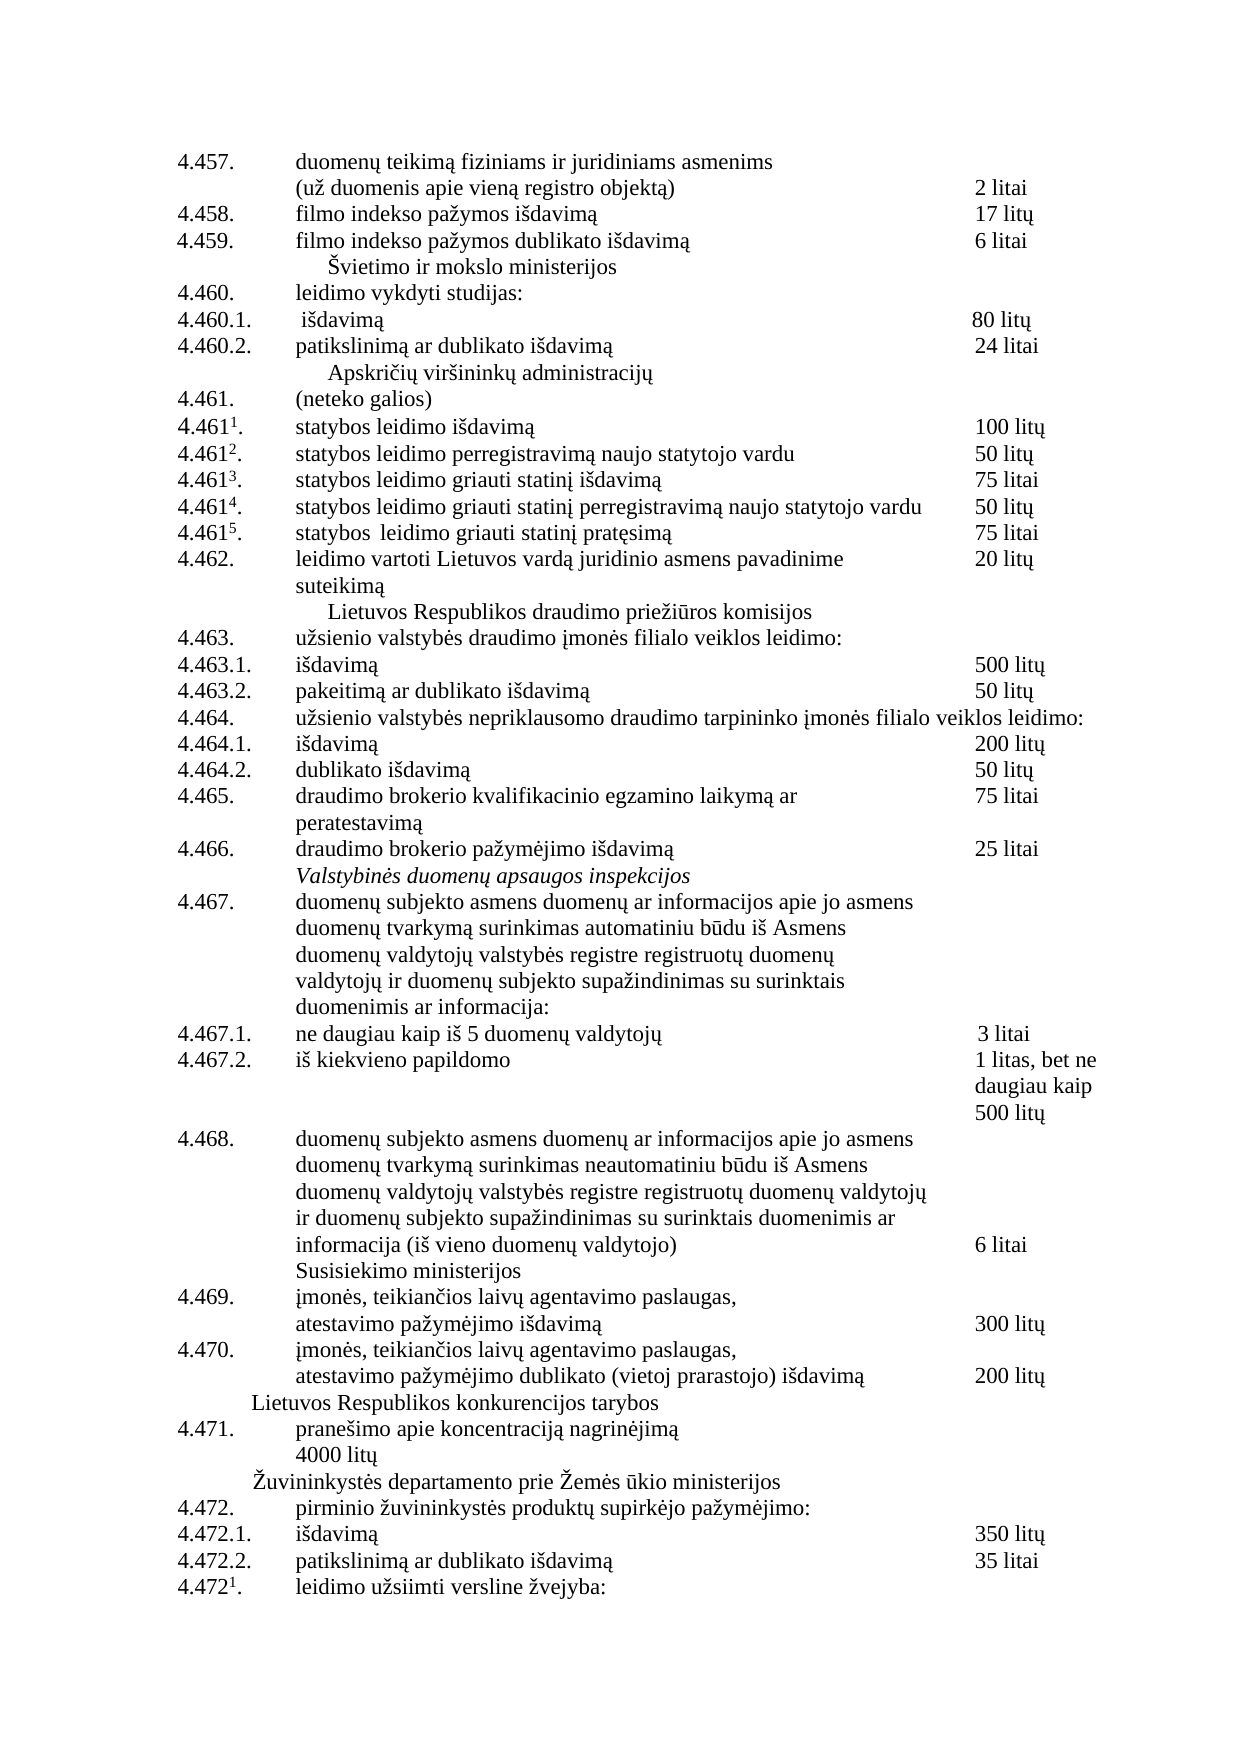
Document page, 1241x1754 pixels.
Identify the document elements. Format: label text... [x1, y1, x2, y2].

text Lietuvos Respublikos draudimo priežiūros komisijos [252, 598, 1122, 624]
text 4.470. įmonės, teikiančios laivų agentavimo paslaugas, [177, 1336, 1122, 1362]
text 4.466. draudimo brokerio pažymėjimo išdavimą 25 litai [177, 835, 1122, 862]
text ir duomenų subjekto supažindinimas su surinktais duomenimis ar [177, 1204, 1122, 1231]
text Valstybinės duomenų apsaugos inspekcijos [177, 862, 916, 888]
text Susisiekimo ministerijos [177, 1257, 1122, 1283]
text 4.462. leidimo vartoti Lietuvos vardą juridinio asmens pavadinime 20 litų [177, 545, 1122, 572]
text 4.464.1. išdavimą 200 litų [177, 730, 1122, 756]
text peratestavimą [177, 809, 1122, 835]
text 4.4611. statybos leidimo išdavimą 100 litų [177, 411, 1122, 440]
text duomenų valdytojų valstybės registre registruotų duomenų valdytojų [177, 1178, 1122, 1204]
text 4.460.2. patikslinimą ar dublikato išdavimą 24 litai [177, 332, 1122, 358]
text 4.469. įmonės, teikiančios laivų agentavimo paslaugas, [177, 1283, 1122, 1310]
text (už duomenis apie vieną registro objektą) 2 litai [177, 174, 1122, 200]
text 4.463.1. išdavimą 500 litų [177, 651, 1122, 677]
text 4.4613. statybos leidimo griauti statinį išdavimą 75 litai [177, 466, 1122, 493]
text 4.4615. statybos leidimo griauti statinį pratęsimą 75 litai [177, 519, 1122, 545]
text 4.461. (neteko galios) [177, 385, 1122, 411]
text 4.460. leidimo vykdyti studijas: [177, 279, 1122, 306]
text 4.464. užsienio valstybės nepriklausomo draudimo tarpininko įmonės filialo veiklos leidimo: [177, 703, 1122, 730]
text 4.463. užsienio valstybės draudimo įmonės filialo veiklos leidimo: [177, 624, 1122, 651]
text 4.464.2. dublikato išdavimą 50 litų [177, 756, 1122, 783]
text 4.458. filmo indekso pažymos išdavimą 17 litų [177, 200, 1122, 227]
text 4.465. draudimo brokerio kvalifikacinio egzamino laikymą ar 75 litai [177, 783, 1122, 809]
text 4.467. duomenų subjekto asmens duomenų ar informacijos apie jo asmens duomenų tvarkymą surinkimas automatiniu būdu iš Asmens duomenų valdytojų valstybės registre registruotų duomenų valdytojų ir duomenų subjekto supažindinimas su surinktais duomenimis ar informacija: [177, 888, 916, 1020]
text 4.471. pranešimo apie koncentraciją nagrinėjimą 4000 litų [177, 1415, 945, 1468]
text Apskričių viršininkų administracijų [252, 358, 1122, 385]
text 4.467.2. iš kiekvieno papildomo 1 litas, bet ne daugiau kaip 500 litų [177, 1046, 1122, 1125]
text 4.4721. leidimo užsiimti versline žvejyba: [177, 1573, 1122, 1599]
text Švietimo ir mokslo ministerijos [252, 253, 1122, 279]
text 4.463.2. pakeitimą ar dublikato išdavimą 50 litų [177, 677, 1122, 703]
text 4.472.1. išdavimą 350 litų [177, 1521, 1122, 1547]
text 4.467.1. ne daugiau kaip iš 5 duomenų valdytojų 3 litai [177, 1020, 1122, 1046]
text informacija (iš vieno duomenų valdytojo) 6 litai [177, 1231, 1122, 1257]
text duomenų tvarkymą surinkimas neautomatiniu būdu iš Asmens [177, 1152, 1122, 1178]
text Lietuvos Respublikos konkurencijos tarybos [177, 1389, 945, 1415]
text 4.460.1. išdavimą 80 litų [177, 306, 1122, 332]
text 4.457. duomenų teikimą fiziniams ir juridiniams asmenims [177, 148, 1122, 174]
text 4.459. filmo indekso pažymos dublikato išdavimą 6 litai [177, 227, 1122, 253]
text suteikimą [177, 572, 1122, 598]
text 4.4612. statybos leidimo perregistravimą naujo statytojo vardu 50 litų [177, 440, 1122, 466]
text atestavimo pažymėjimo išdavimą 300 litų [177, 1310, 1122, 1336]
text 4.468. duomenų subjekto asmens duomenų ar informacijos apie jo asmens [177, 1125, 1122, 1152]
text Žuvininkystės departamento prie Žemės ūkio ministerijos [177, 1468, 1122, 1494]
text 4.472. pirminio žuvininkystės produktų supirkėjo pažymėjimo: [177, 1494, 1122, 1521]
text 4.4614. statybos leidimo griauti statinį perregistravimą naujo statytojo vardu 50 litų [177, 493, 1122, 519]
text 4.472.2. patikslinimą ar dublikato išdavimą 35 litai [177, 1547, 1122, 1573]
text atestavimo pažymėjimo dublikato (vietoj prarastojo) išdavimą 200 litų [177, 1362, 1122, 1389]
